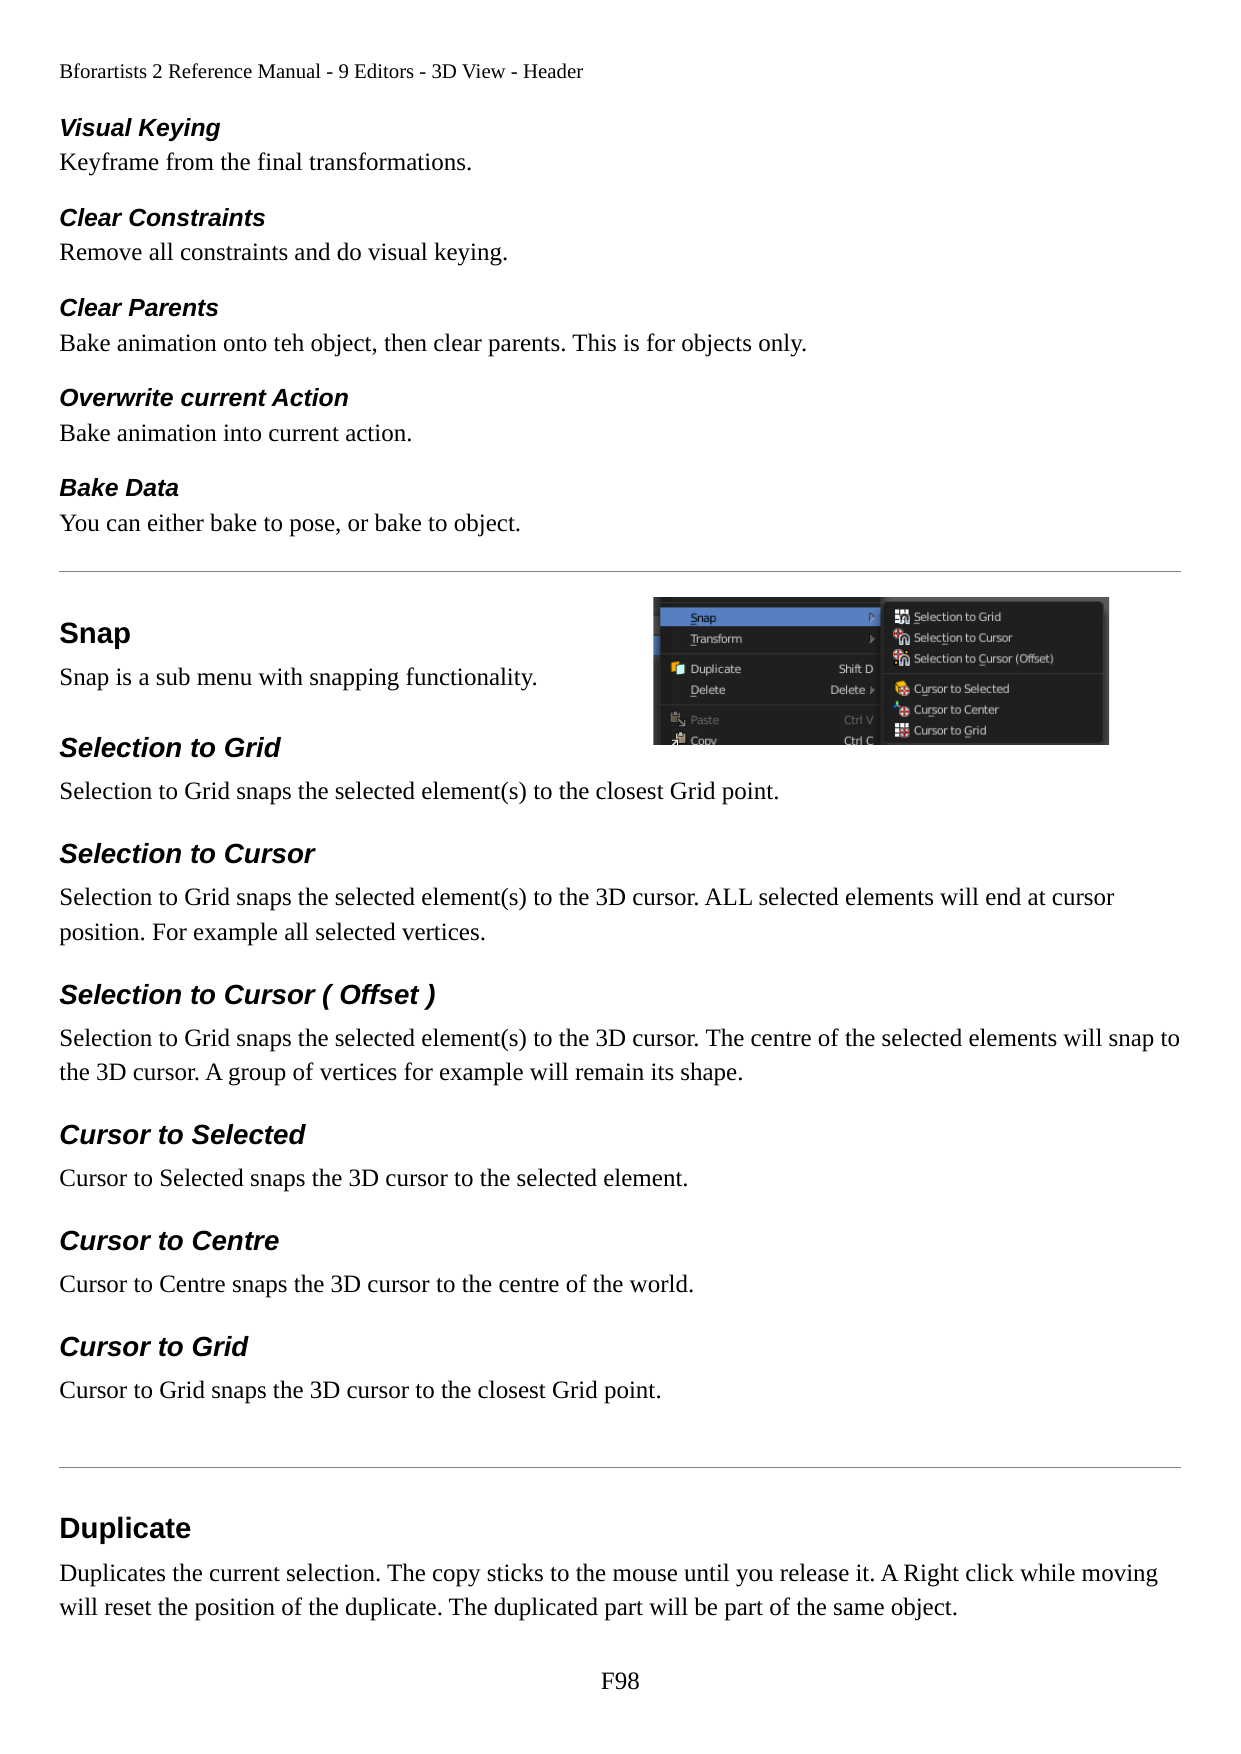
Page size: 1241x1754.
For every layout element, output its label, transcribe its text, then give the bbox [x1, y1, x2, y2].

text Remove all constraints and do visual keying. [59, 237, 1181, 266]
text Cursor to Centre snaps the 3D cursor to the centre of the world. [59, 1269, 1181, 1298]
text Duplicates the current selection. The copy sticks to the mouse until you release it. A Right click while moving will reset the position of the duplicate. The duplicated part will be part of the same object. [59, 1558, 1181, 1621]
subtitle Bake Data [59, 473, 1181, 502]
text Bake animation into current action. [59, 418, 1181, 446]
text Selection to Grid snaps the selected element(s) to the 3D cursor. ALL selected elements will end at cursor position. For example all selected vertices. [59, 882, 1181, 945]
text Selection to Grid snaps the selected element(s) to the 3D cursor. The centre of the selected elements will snap to the 3D cursor. A group of vertices for example will remain its shape. [59, 1023, 1181, 1086]
text Bake animation onto teh object, then clear parents. This is for objects only. [59, 328, 1181, 356]
text Keyframe from the final transformations. [59, 147, 1181, 176]
subtitle Overwrite current Action [59, 383, 1181, 411]
subtitle Selection to Grid [59, 732, 1181, 764]
text [1110, 662, 1181, 691]
text Snap is a sub menu with snapping functionality. [59, 662, 653, 691]
picture [653, 597, 1110, 745]
subtitle Snap [59, 616, 653, 649]
subtitle Selection to Cursor ( Offset ) [59, 978, 1181, 1010]
text Cursor to Selected snaps the 3D cursor to the selected element. [59, 1163, 1181, 1192]
subtitle Cursor to Grid [59, 1331, 1181, 1362]
subtitle Visual Keying [59, 113, 1181, 141]
subtitle [1110, 616, 1181, 649]
subtitle Clear Constraints [59, 203, 1181, 231]
subtitle Clear Parents [59, 293, 1181, 321]
text Selection to Grid snaps the selected element(s) to the closest Grid point. [59, 776, 1181, 805]
subtitle Selection to Cursor [59, 838, 1181, 870]
text Cursor to Grid snaps the 3D cursor to the closest Grid point. [59, 1375, 1181, 1404]
subtitle Duplicate [59, 1511, 1181, 1545]
subtitle Cursor to Selected [59, 1119, 1181, 1151]
subtitle Cursor to Centre [59, 1224, 1181, 1256]
text You can either bake to pose, or bake to object. [59, 508, 1181, 537]
